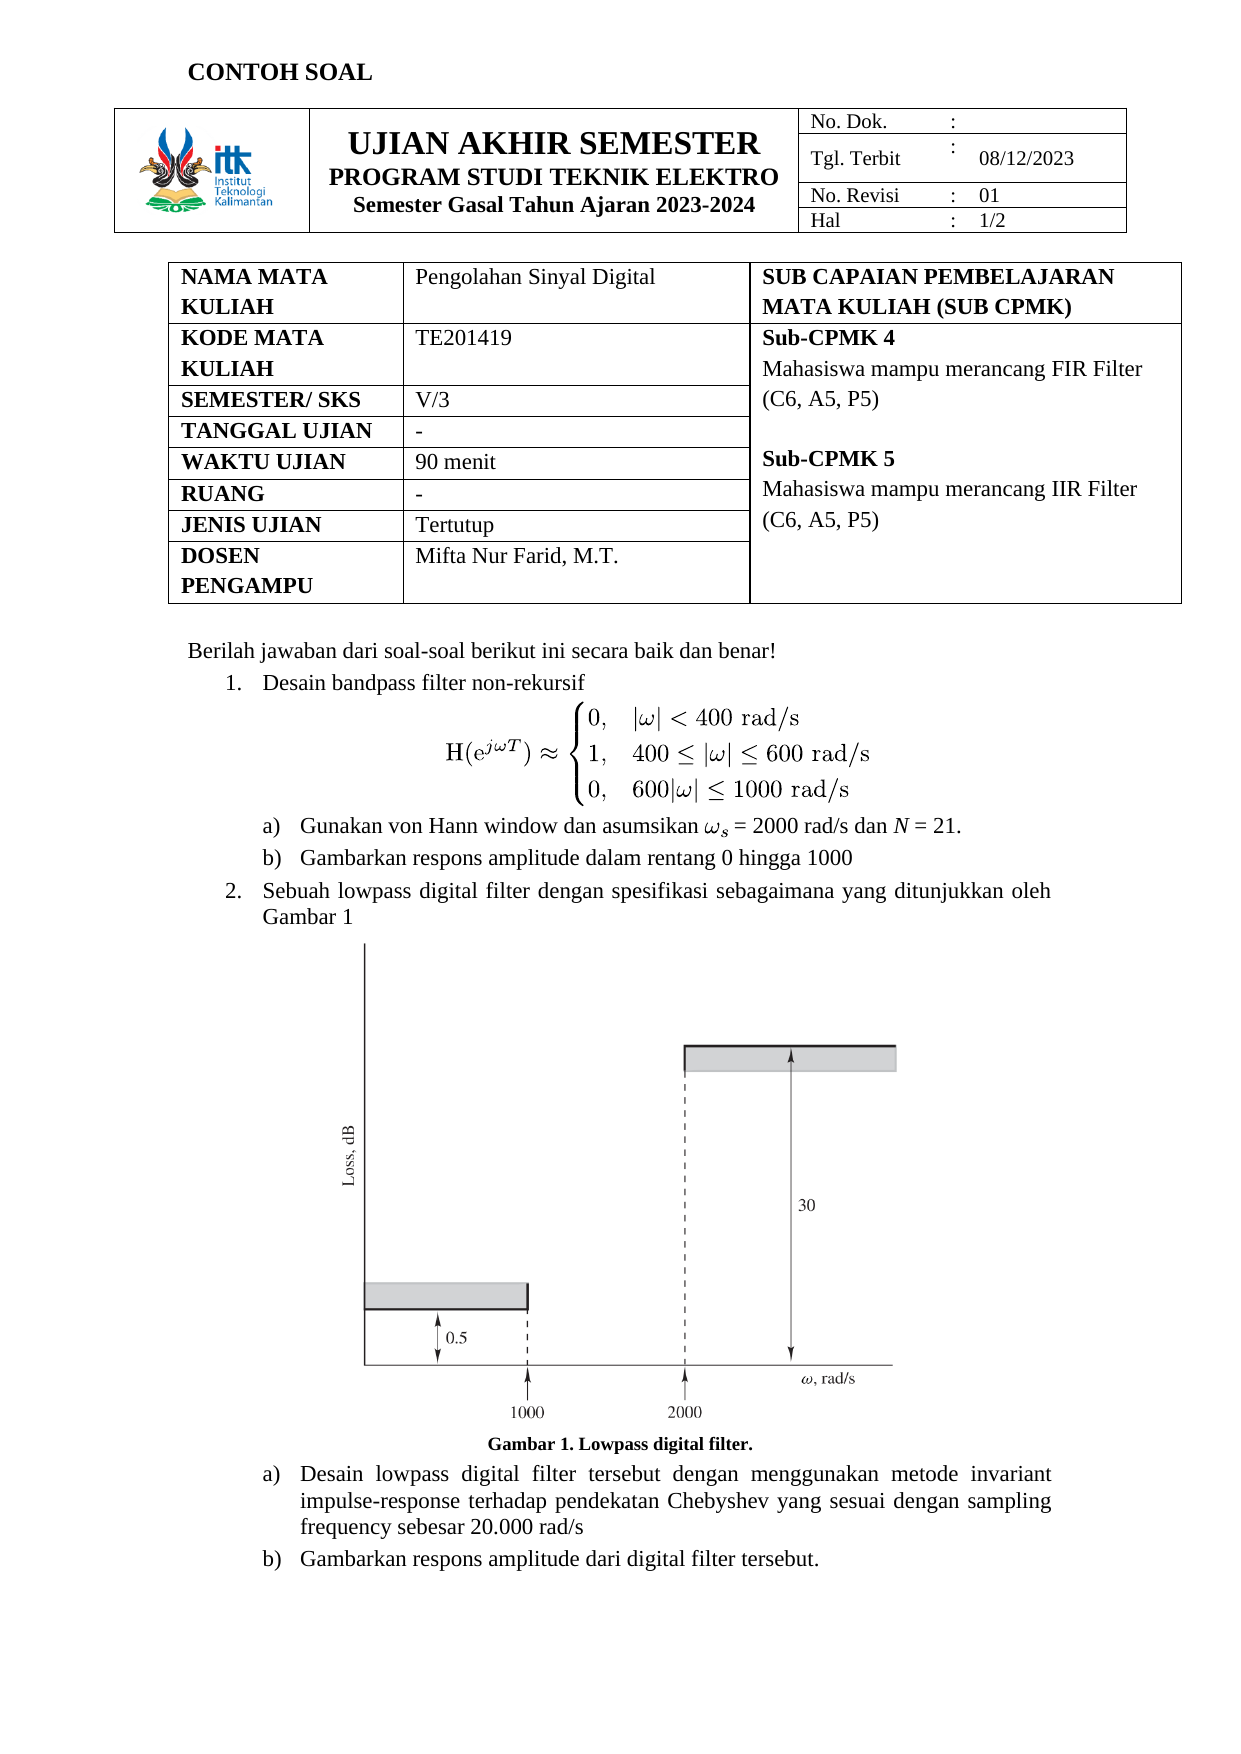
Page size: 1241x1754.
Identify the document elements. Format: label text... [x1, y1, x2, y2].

table_cell Tertutup [404, 511, 749, 541]
table_header SUB CAPAIAN PEMBELAJARAN MATA KULIAH (SUB CPMK) [751, 263, 1181, 323]
list Desain bandpass filter non-rekursif [225, 669, 1053, 696]
list Gambarkan respons amplitude dalam rentang 0 hingga 1000 [262, 844, 1053, 871]
table_cell V/3 [404, 386, 749, 416]
list Gambarkan respons amplitude dari digital filter tersebut. [262, 1545, 1053, 1572]
table_cell WAKTU UJIAN [169, 448, 403, 478]
table_cell JENIS UJIAN [169, 511, 403, 541]
table_cell TE201419 [404, 324, 749, 385]
table_cell RUANG [169, 480, 403, 510]
table_cell Sub-CPMK 4 Mahasiswa mampu merancang FIR Filter (C6, A5, P5) Sub-CPMK 5 Mahasiswa mampu merancang IIR Filter (C6, A5, P5) [751, 324, 1181, 602]
picture [340, 941, 901, 1424]
list Desain lowpass digital filter tersebut dengan menggunakan metode invariant impulse-response terhadap pendekatan Chebyshev yang sesuai dengan sampling frequency sebesar 20.000 rad/s [262, 1424, 1053, 1539]
table_cell - [404, 480, 749, 510]
table_cell 90 menit [404, 448, 749, 478]
list Sebuah lowpass digital filter dengan spesifikasi sebagaimana yang ditunjukkan oleh Gambar 1 [225, 877, 1053, 929]
table_cell - [404, 417, 749, 447]
table_header NAMA MATA KULIAH [169, 263, 403, 323]
text Berilah jawaban dari soal-soal berikut ini secara baik dan benar! [187, 637, 1053, 663]
table_cell SEMESTER/ SKS [169, 386, 403, 416]
table_header Pengolahan Sinyal Digital [404, 263, 749, 323]
table_cell TANGGAL UJIAN [169, 417, 403, 447]
list Gunakan von Hann window dan asumsikan = 2000 rad/s dan N = 21. [262, 812, 1053, 838]
table_cell KODE MATA KULIAH [169, 324, 403, 385]
table_cell DOSEN PENGAMPU [169, 542, 403, 602]
table_cell Mifta Nur Farid, M.T. [404, 542, 749, 602]
picture [137, 126, 274, 215]
list Gambar 1. Lowpass digital filter. [340, 1424, 900, 1454]
